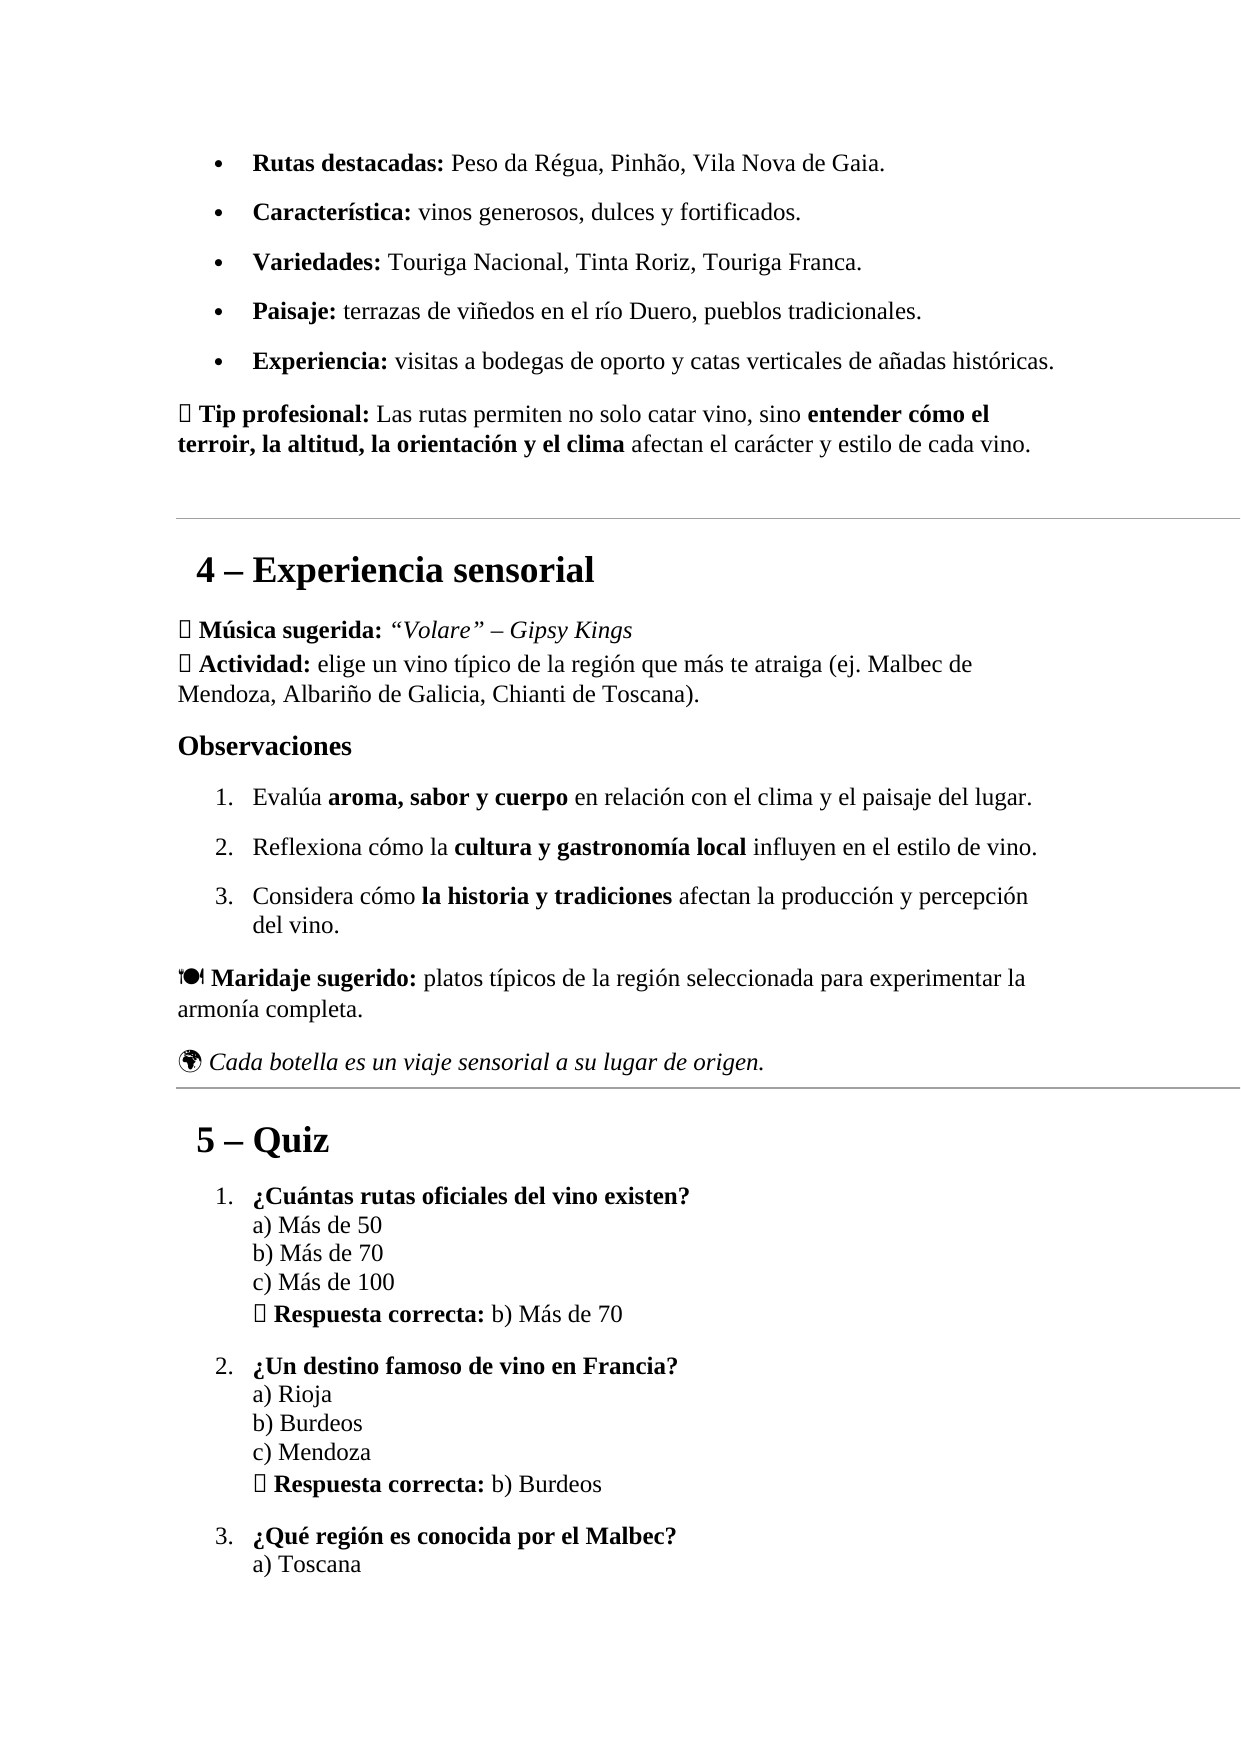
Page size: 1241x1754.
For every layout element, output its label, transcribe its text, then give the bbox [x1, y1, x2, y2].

list Considera cómo la historia y tradiciones afectan la producción y percepción del vino. [215, 881, 1063, 939]
list Evalúa aroma, sabor y cuerpo en relación con el clima y el paisaje del lugar. [215, 782, 1063, 811]
text 🎶 Música sugerida: “Volare” – Gipsy Kings 🍷 Actividad: elige un vino típico de la región que más te atraiga (ej. Malbec de Mendoza, Albariño de Galicia, Chianti de Toscana). [177, 611, 1063, 708]
list Reflexiona cómo la cultura y gastronomía local influyen en el estilo de vino. [215, 832, 1063, 861]
subtitle Observaciones [177, 729, 1063, 761]
text 🌍 Cada botella es un viaje sensorial a su lugar de origen. [177, 1043, 1063, 1077]
subtitle 5 – Quiz [177, 1117, 1063, 1160]
list Experiencia: visitas a bodegas de oporto y catas verticales de añadas históricas. [215, 346, 1063, 375]
list Paisaje: terrazas de viñedos en el río Duero, pueblos tradicionales. [215, 296, 1063, 325]
list Característica: vinos generosos, dulces y fortificados. [215, 197, 1063, 226]
list ¿Un destino famoso de vino en Francia? a) Rioja b) Burdeos c) Mendoza ✅ Respuesta correcta: b) Burdeos [215, 1351, 1063, 1500]
list ¿Qué región es conocida por el Malbec? a) Toscana [215, 1521, 1063, 1578]
text 💡 Tip profesional: Las rutas permiten no solo catar vino, sino entender cómo el terroir, la altitud, la orientación y el clima afectan el carácter y estilo de cada vino. [177, 396, 1063, 458]
list ¿Cuántas rutas oficiales del vino existen? a) Más de 50 b) Más de 70 c) Más de 100 ✅ Respuesta correcta: b) Más de 70 [215, 1181, 1063, 1330]
text 🍽 Maridaje sugerido: platos típicos de la región seleccionada para experimentar la armonía completa. [177, 960, 1063, 1023]
subtitle 4 – Experiencia sensorial [177, 547, 1063, 591]
list Variedades: Touriga Nacional, Tinta Roriz, Touriga Franca. [215, 247, 1063, 276]
list Rutas destacadas: Peso da Régua, Pinhão, Vila Nova de Gaia. [215, 148, 1063, 176]
